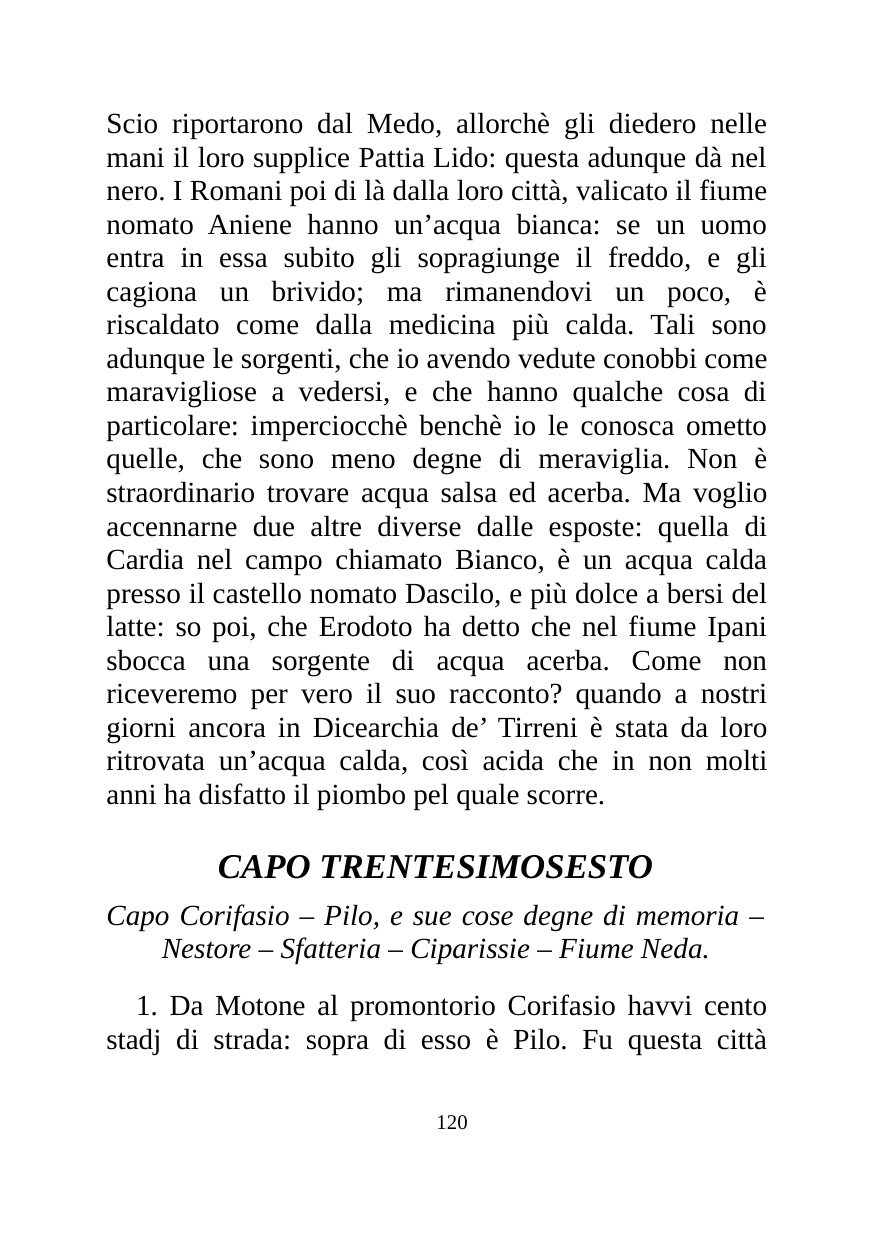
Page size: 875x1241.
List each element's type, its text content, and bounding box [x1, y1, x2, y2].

text Scio riportarono dal Medo, allorchè gli diedero nelle mani il loro supplice Pattia Lido: questa adunque dà nel nero. I Romani poi di là dalla loro città, valicato il fiume nomato Aniene hanno un’acqua bianca: se un uomo entra in essa subito gli sopragiunge il freddo, e gli cagiona un brivido; ma rimanendovi un poco, è riscaldato come dalla medicina più calda. Tali sono adunque le sorgenti, che io avendo vedute conobbi come maravigliose a vedersi, e che hanno qualche cosa di particolare: imperciocchè benchè io le conosca ometto quelle, che sono meno degne di meraviglia. Non è straordinario trovare acqua salsa ed acerba. Ma voglio accennarne due altre diverse dalle esposte: quella di Cardia nel campo chiamato Bianco, è un acqua calda presso il castello nomato Dascilo, e più dolce a bersi del latte: so poi, che Erodoto ha detto che nel fiume Ipani sbocca una sorgente di acqua acerba. Come non riceveremo per vero il suo racconto? quando a nostri giorni ancora in Dicearchia de’ Tirreni è stata da loro ritrovata un’acqua calda, così acida che in non molti anni ha disfatto il piombo pel quale scorre. [106, 106, 768, 811]
subtitle CAPO TRENTESIMOSESTO [106, 846, 768, 886]
text 1. Da Motone al promontorio Corifasio havvi cento stadj di strada: sopra di esso è Pilo. Fu questa città [106, 988, 768, 1056]
text Capo Corifasio – Pilo, e sue cose degne di memoria – Nestore – Sfatteria – Ciparissie – Fiume Neda. [106, 898, 768, 965]
